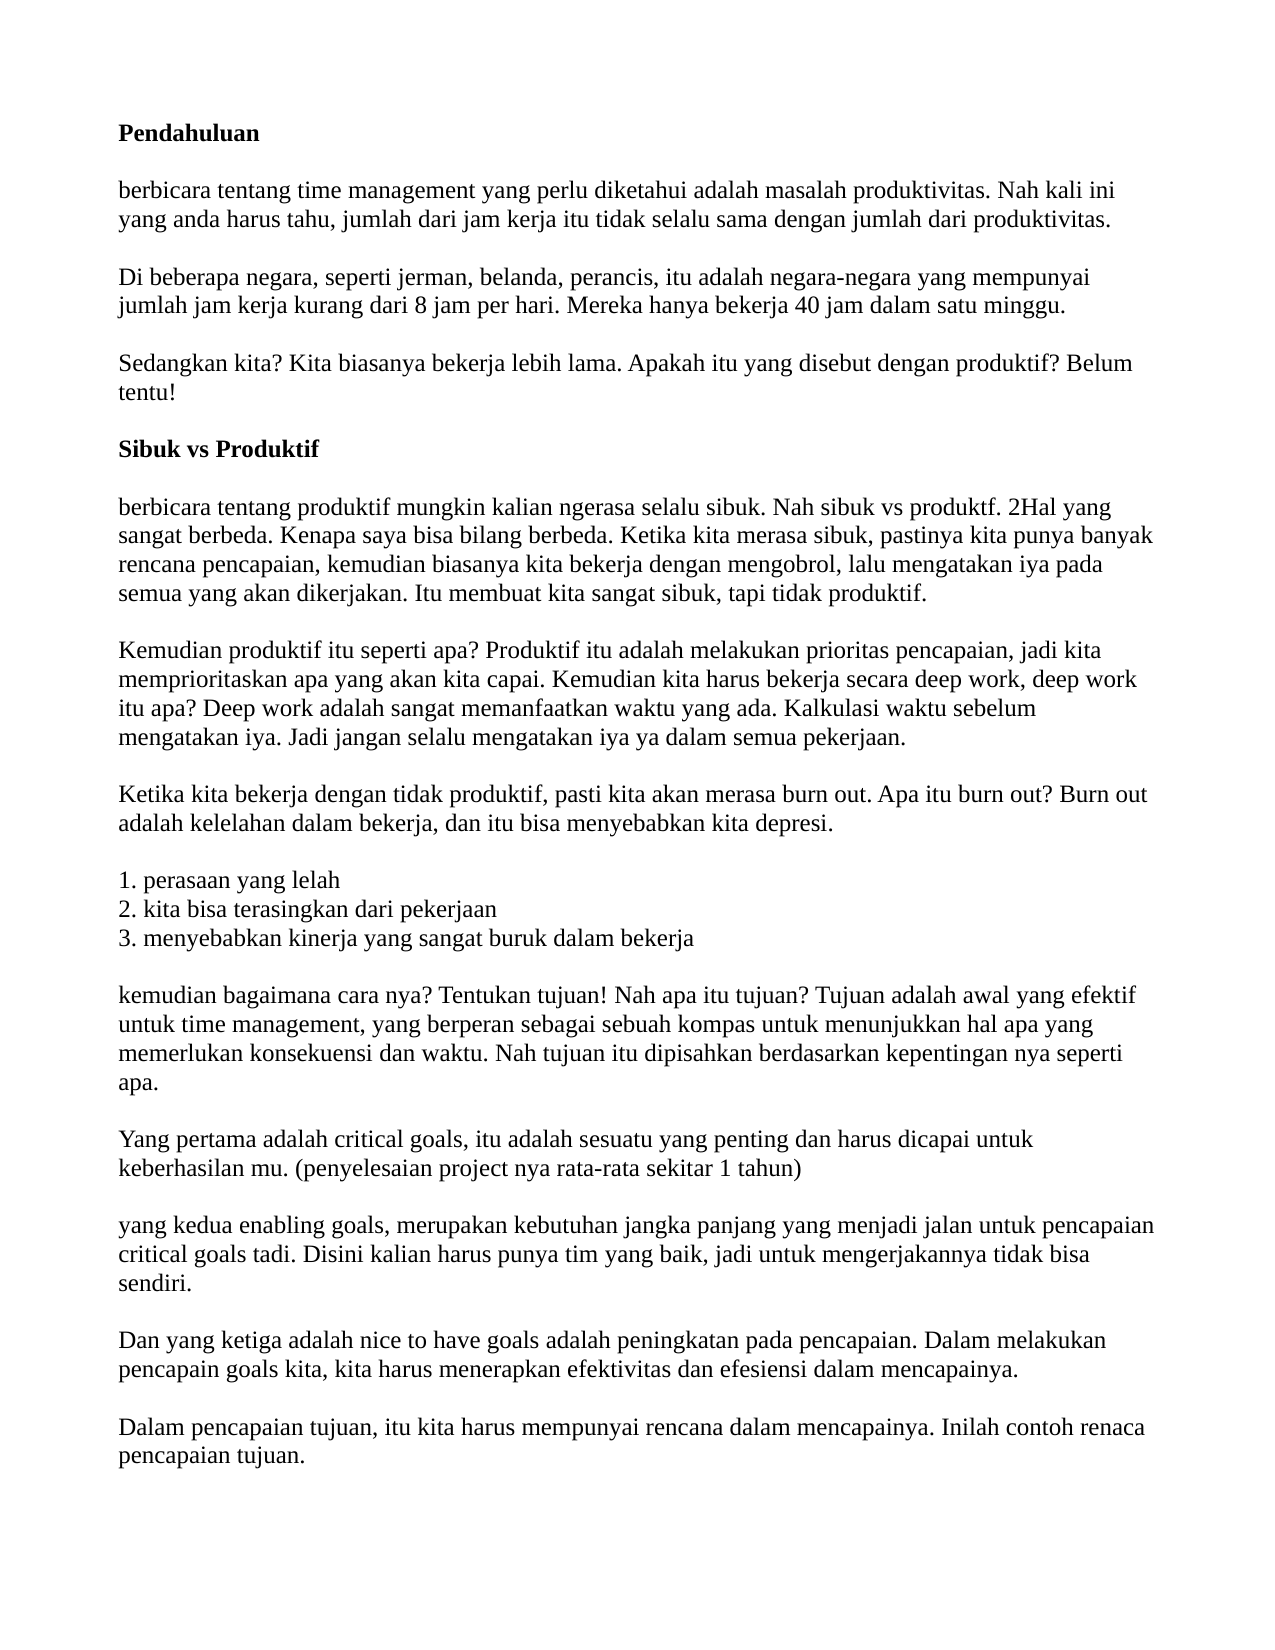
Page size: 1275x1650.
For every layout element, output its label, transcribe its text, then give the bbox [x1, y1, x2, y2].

text Dan yang ketiga adalah nice to have goals adalah peningkatan pada pencapaian. Dalam melakukan pencapain goals kita, kita harus menerapkan efektivitas dan efesiensi dalam mencapainya. [118, 1326, 1157, 1383]
text Sedangkan kita? Kita biasanya bekerja lebih lama. Apakah itu yang disebut dengan produktif? Belum tentu! [118, 348, 1157, 406]
text yang kedua enabling goals, merupakan kebutuhan jangka panjang yang menjadi jalan untuk pencapaian critical goals tadi. Disini kalian harus punya tim yang baik, jadi untuk mengerjakannya tidak bisa sendiri. [118, 1211, 1157, 1297]
text berbicara tentang produktif mungkin kalian ngerasa selalu sibuk. Nah sibuk vs produktf. 2Hal yang sangat berbeda. Kenapa saya bisa bilang berbeda. Ketika kita merasa sibuk, pastinya kita punya banyak rencana pencapaian, kemudian biasanya kita bekerja dengan mengobrol, lalu mengatakan iya pada semua yang akan dikerjakan. Itu membuat kita sangat sibuk, tapi tidak produktif. [118, 492, 1157, 607]
text kemudian bagaimana cara nya? Tentukan tujuan! Nah apa itu tujuan? Tujuan adalah awal yang efektif untuk time management, yang berperan sebagai sebuah kompas untuk menunjukkan hal apa yang memerlukan konsekuensi dan waktu. Nah tujuan itu dipisahkan berdasarkan kepentingan nya seperti apa. [118, 981, 1157, 1096]
text 1. perasaan yang lelah [118, 866, 1157, 894]
text Pendahuluan [118, 118, 1157, 147]
text 2. kita bisa terasingkan dari pekerjaan [118, 894, 1157, 923]
text Di beberapa negara, seperti jerman, belanda, perancis, itu adalah negara-negara yang mempunyai jumlah jam kerja kurang dari 8 jam per hari. Mereka hanya bekerja 40 jam dalam satu minggu. [118, 262, 1157, 319]
text Ketika kita bekerja dengan tidak produktif, pasti kita akan merasa burn out. Apa itu burn out? Burn out adalah kelelahan dalam bekerja, dan itu bisa menyebabkan kita depresi. [118, 779, 1157, 837]
text Sibuk vs Produktif [118, 434, 1157, 463]
text 3. menyebabkan kinerja yang sangat buruk dalam bekerja [118, 923, 1157, 952]
text berbicara tentang time management yang perlu diketahui adalah masalah produktivitas. Nah kali ini yang anda harus tahu, jumlah dari jam kerja itu tidak selalu sama dengan jumlah dari produktivitas. [118, 176, 1157, 233]
text Yang pertama adalah critical goals, itu adalah sesuatu yang penting dan harus dicapai untuk keberhasilan mu. (penyelesaian project nya rata-rata sekitar 1 tahun) [118, 1124, 1157, 1182]
text Kemudian produktif itu seperti apa? Produktif itu adalah melakukan prioritas pencapaian, jadi kita memprioritaskan apa yang akan kita capai. Kemudian kita harus bekerja secara deep work, deep work itu apa? Deep work adalah sangat memanfaatkan waktu yang ada. Kalkulasi waktu sebelum mengatakan iya. Jadi jangan selalu mengatakan iya ya dalam semua pekerjaan. [118, 636, 1157, 751]
text Dalam pencapaian tujuan, itu kita harus mempunyai rencana dalam mencapainya. Inilah contoh renaca pencapaian tujuan. [118, 1412, 1157, 1469]
